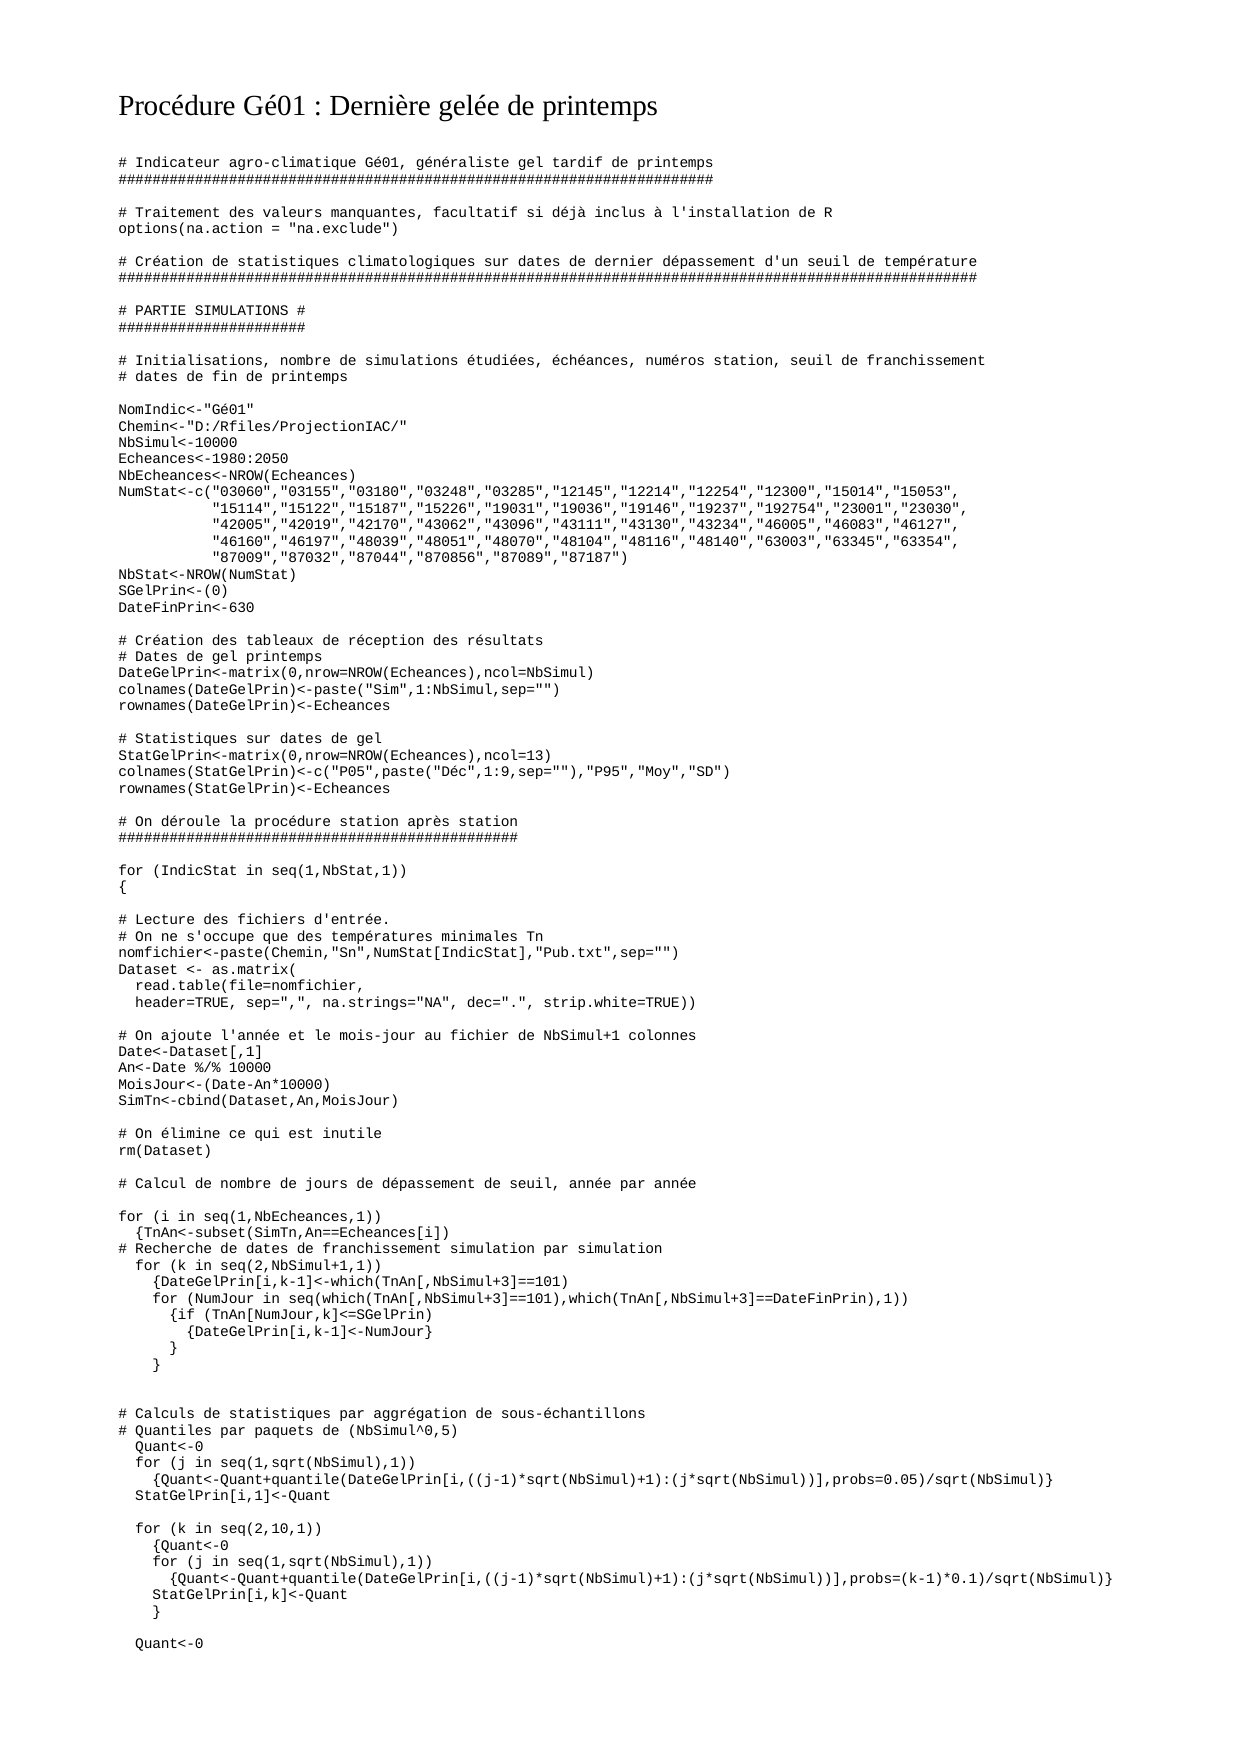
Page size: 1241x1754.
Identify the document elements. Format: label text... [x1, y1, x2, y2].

text colnames(StatGelPrin)<-c("P05",paste("Déc",1:9,sep=""),"P95","Moy","SD") [118, 764, 1122, 781]
text {Quant<-Quant+quantile(DateGelPrin[i,((j-1)*sqrt(NbSimul)+1):(j*sqrt(NbSimul))],probs=(k-1)*0.1)/sqrt(NbSimul)} [118, 1571, 1122, 1587]
text {if (TnAn[NumJour,k]<=SGelPrin) [118, 1308, 1122, 1324]
text for (IndicStat in seq(1,NbStat,1)) [118, 863, 1122, 880]
text # PARTIE SIMULATIONS # [118, 304, 1122, 320]
text Quant<-0 [118, 1637, 1122, 1653]
text DateFinPrin<-630 [118, 600, 1122, 616]
text MoisJour<-(Date-An*10000) [118, 1077, 1122, 1094]
text NomIndic<-"Gé01" [118, 402, 1122, 419]
text # Dates de gel printemps [118, 649, 1122, 666]
text StatGelPrin<-matrix(0,nrow=NROW(Echeances),ncol=13) [118, 748, 1122, 764]
text } [118, 1341, 1122, 1357]
text "42005","42019","42170","43062","43096","43111","43130","43234","46005","46083","46127", [118, 518, 1122, 534]
text } [118, 1357, 1122, 1373]
text rm(Dataset) [118, 1143, 1122, 1159]
text {TnAn<-subset(SimTn,An==Echeances[i]) [118, 1225, 1122, 1242]
text rownames(StatGelPrin)<-Echeances [118, 781, 1122, 797]
text Procédure Gé01 : Dernière gelée de printemps [118, 88, 1122, 122]
text # On ne s'occupe que des températures minimales Tn [118, 929, 1122, 946]
text # On ajoute l'année et le mois-jour au fichier de NbSimul+1 colonnes [118, 1028, 1122, 1044]
text for (j in seq(1,sqrt(NbSimul),1)) [118, 1456, 1122, 1472]
text for (k in seq(2,NbSimul+1,1)) [118, 1258, 1122, 1275]
text nomfichier<-paste(Chemin,"Sn",NumStat[IndicStat],"Pub.txt",sep="") [118, 946, 1122, 962]
text # Création des tableaux de réception des résultats [118, 633, 1122, 649]
text DateGelPrin<-matrix(0,nrow=NROW(Echeances),ncol=NbSimul) [118, 666, 1122, 682]
text SimTn<-cbind(Dataset,An,MoisJour) [118, 1094, 1122, 1110]
text Dataset <- as.matrix( [118, 962, 1122, 978]
text StatGelPrin[i,k]<-Quant [118, 1587, 1122, 1604]
text for (j in seq(1,sqrt(NbSimul),1)) [118, 1554, 1122, 1571]
text Echeances<-1980:2050 [118, 452, 1122, 468]
text StatGelPrin[i,1]<-Quant [118, 1489, 1122, 1505]
text NbSimul<-10000 [118, 435, 1122, 452]
text # Lecture des fichiers d'entrée. [118, 913, 1122, 929]
text colnames(DateGelPrin)<-paste("Sim",1:NbSimul,sep="") [118, 682, 1122, 699]
text {Quant<-Quant+quantile(DateGelPrin[i,((j-1)*sqrt(NbSimul)+1):(j*sqrt(NbSimul))],probs=0.05)/sqrt(NbSimul)} [118, 1472, 1122, 1489]
text ###################### [118, 320, 1122, 337]
text # Recherche de dates de franchissement simulation par simulation [118, 1242, 1122, 1258]
text rownames(DateGelPrin)<-Echeances [118, 699, 1122, 715]
text Date<-Dataset[,1] [118, 1044, 1122, 1061]
text "87009","87032","87044","870856","87089","87187") [118, 551, 1122, 567]
text Chemin<-"D:/Rfiles/ProjectionIAC/" [118, 419, 1122, 435]
text An<-Date %/% 10000 [118, 1061, 1122, 1077]
text "46160","46197","48039","48051","48070","48104","48116","48140","63003","63345","63354", [118, 534, 1122, 551]
text # Initialisations, nombre de simulations étudiées, échéances, numéros station, seuil de franchissement [118, 353, 1122, 369]
text options(na.action = "na.exclude") [118, 221, 1122, 238]
text NbEcheances<-NROW(Echeances) [118, 468, 1122, 485]
text header=TRUE, sep=",", na.strings="NA", dec=".", strip.white=TRUE)) [118, 995, 1122, 1011]
text ###################################################################### [118, 172, 1122, 188]
text ##################################################################################################### [118, 271, 1122, 287]
text # Traitement des valeurs manquantes, facultatif si déjà inclus à l'installation de R [118, 205, 1122, 221]
text for (NumJour in seq(which(TnAn[,NbSimul+3]==101),which(TnAn[,NbSimul+3]==DateFinPrin),1)) [118, 1291, 1122, 1308]
text for (i in seq(1,NbEcheances,1)) [118, 1209, 1122, 1225]
text # Calculs de statistiques par aggrégation de sous-échantillons [118, 1406, 1122, 1423]
text read.table(file=nomfichier, [118, 978, 1122, 995]
text Quant<-0 [118, 1439, 1122, 1456]
text {Quant<-0 [118, 1538, 1122, 1554]
text # Calcul de nombre de jours de dépassement de seuil, année par année [118, 1176, 1122, 1192]
text # Statistiques sur dates de gel [118, 732, 1122, 748]
text ############################################### [118, 830, 1122, 847]
text # Quantiles par paquets de (NbSimul^0,5) [118, 1423, 1122, 1439]
text { [118, 880, 1122, 896]
text {DateGelPrin[i,k-1]<-which(TnAn[,NbSimul+3]==101) [118, 1275, 1122, 1291]
text # Création de statistiques climatologiques sur dates de dernier dépassement d'un seuil de température [118, 254, 1122, 271]
text "15114","15122","15187","15226","19031","19036","19146","19237","192754","23001","23030", [118, 501, 1122, 518]
text {DateGelPrin[i,k-1]<-NumJour} [118, 1324, 1122, 1341]
text NbStat<-NROW(NumStat) [118, 567, 1122, 583]
text # dates de fin de printemps [118, 369, 1122, 386]
text for (k in seq(2,10,1)) [118, 1522, 1122, 1538]
text SGelPrin<-(0) [118, 583, 1122, 600]
text NumStat<-c("03060","03155","03180","03248","03285","12145","12214","12254","12300","15014","15053", [118, 485, 1122, 501]
text # On déroule la procédure station après station [118, 814, 1122, 830]
text # Indicateur agro-climatique Gé01, généraliste gel tardif de printemps [118, 156, 1122, 172]
text # On élimine ce qui est inutile [118, 1127, 1122, 1143]
text } [118, 1604, 1122, 1620]
